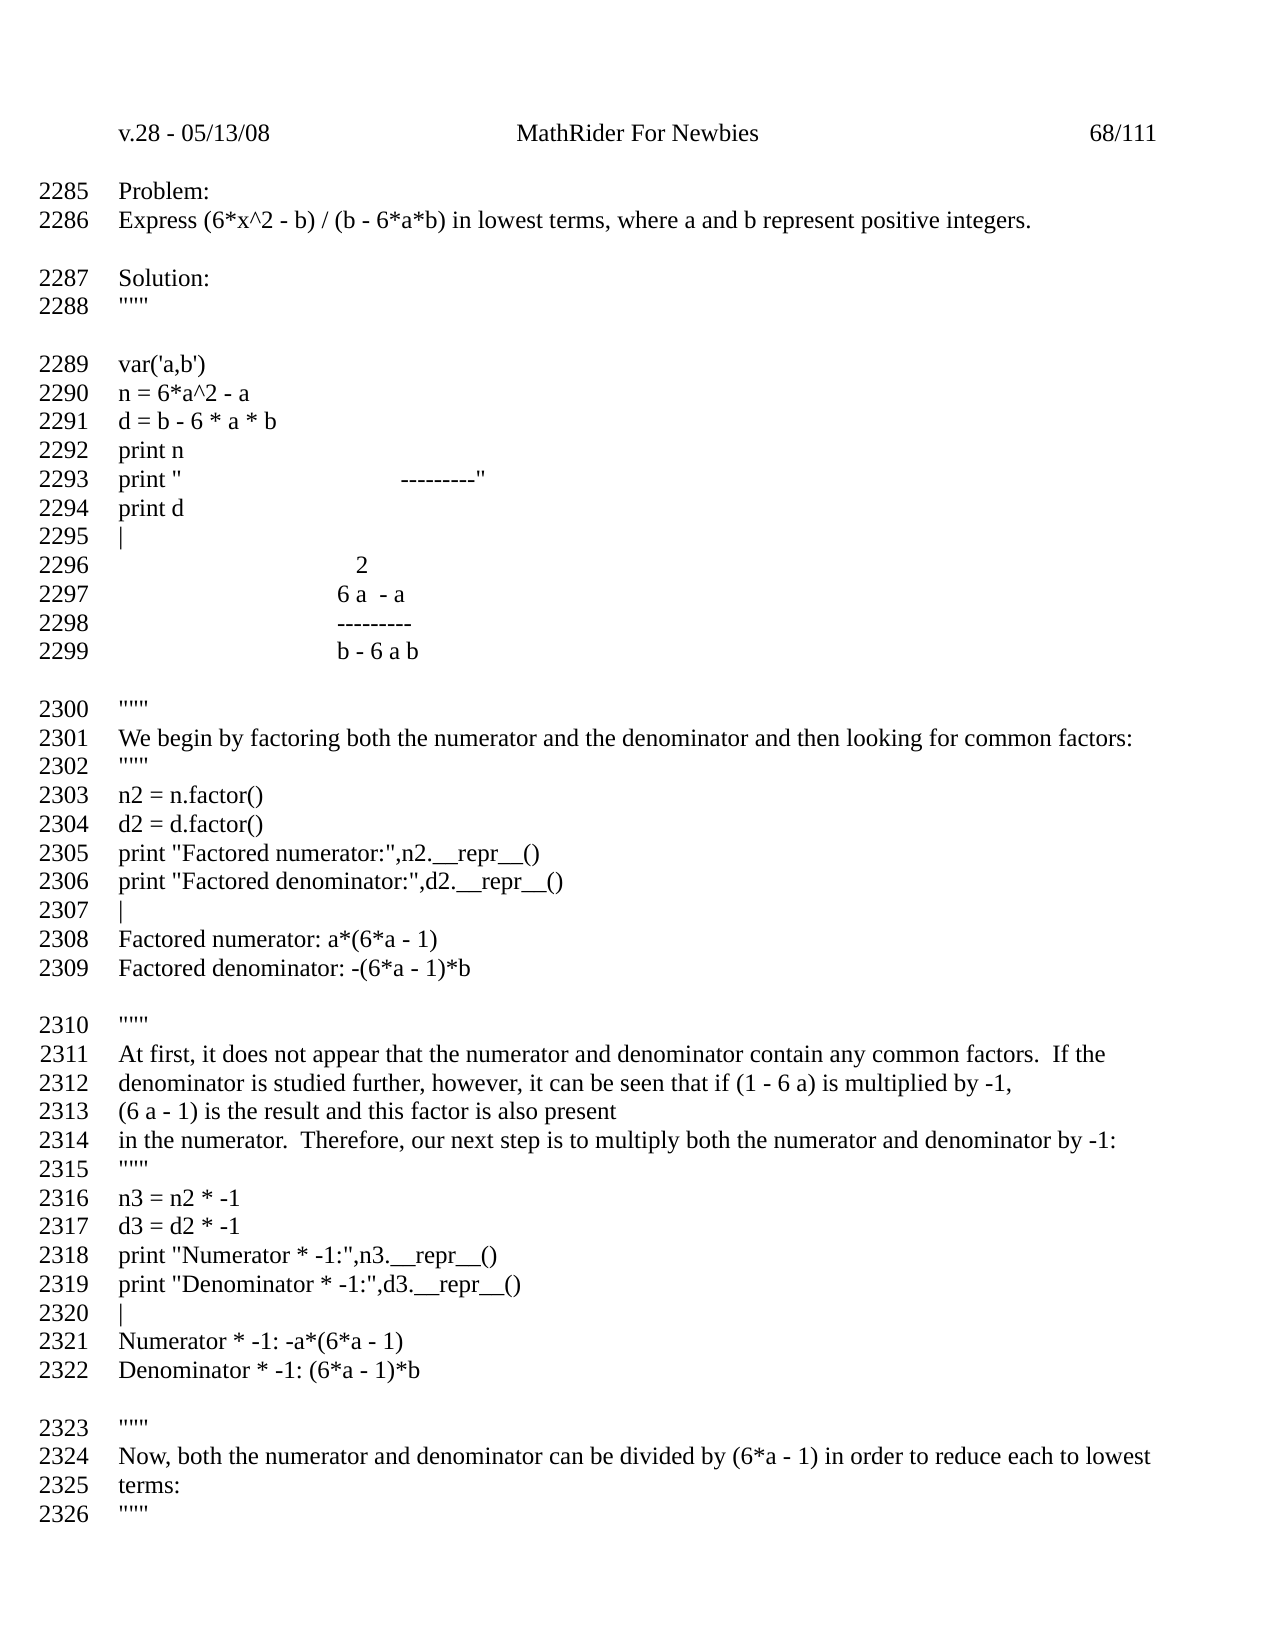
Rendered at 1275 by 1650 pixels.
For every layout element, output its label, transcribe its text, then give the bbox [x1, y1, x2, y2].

text print d [118, 493, 1157, 521]
text | [118, 895, 1157, 924]
text """ [118, 1413, 1157, 1441]
text Numerator * -1: -a*(6*a - 1) [118, 1326, 1157, 1355]
text b - 6 a b [118, 636, 1157, 665]
text d = b - 6 * a * b [118, 406, 1157, 435]
text print "Factored numerator:",n2.__repr__() [118, 838, 1157, 866]
text n2 = n.factor() [118, 780, 1157, 809]
text print "Factored denominator:",d2.__repr__() [118, 866, 1157, 895]
text Express (6*x^2 - b) / (b - 6*a*b) in lowest terms, where a and b represent positive integers. [118, 205, 1157, 234]
text """ [118, 1154, 1157, 1183]
text """ [118, 694, 1157, 723]
text d3 = d2 * -1 [118, 1211, 1157, 1240]
text | [118, 1298, 1157, 1326]
text n = 6*a^2 - a [118, 378, 1157, 406]
text """ [118, 1010, 1157, 1039]
text Factored denominator: -(6*a - 1)*b [118, 953, 1157, 981]
text | [118, 521, 1157, 550]
text in the numerator. Therefore, our next step is to multiply both the numerator and denominator by -1: [118, 1125, 1157, 1154]
text Now, both the numerator and denominator can be divided by (6*a - 1) in order to reduce each to lowest terms: [118, 1441, 1157, 1499]
text --------- [118, 608, 1157, 636]
text 6 a - a [118, 579, 1157, 608]
text """ [118, 751, 1157, 780]
text print "Denominator * -1:",d3.__repr__() [118, 1269, 1157, 1298]
text Problem: [118, 176, 1157, 205]
text d2 = d.factor() [118, 809, 1157, 838]
text """ [118, 1499, 1157, 1528]
text (6 a - 1) is the result and this factor is also present [118, 1096, 1157, 1125]
text """ [118, 291, 1157, 320]
text At first, it does not appear that the numerator and denominator contain any common factors. If the denominator is studied further, however, it can be seen that if (1 - 6 a) is multiplied by -1, [118, 1039, 1157, 1096]
text print " ---------" [118, 464, 1157, 493]
text n3 = n2 * -1 [118, 1183, 1157, 1211]
text print n [118, 435, 1157, 464]
text Solution: [118, 263, 1157, 291]
text print "Numerator * -1:",n3.__repr__() [118, 1240, 1157, 1269]
text var('a,b') [118, 349, 1157, 378]
text We begin by factoring both the numerator and the denominator and then looking for common factors: [118, 723, 1157, 751]
text 2 [118, 550, 1157, 579]
text Factored numerator: a*(6*a - 1) [118, 924, 1157, 953]
text Denominator * -1: (6*a - 1)*b [118, 1355, 1157, 1384]
